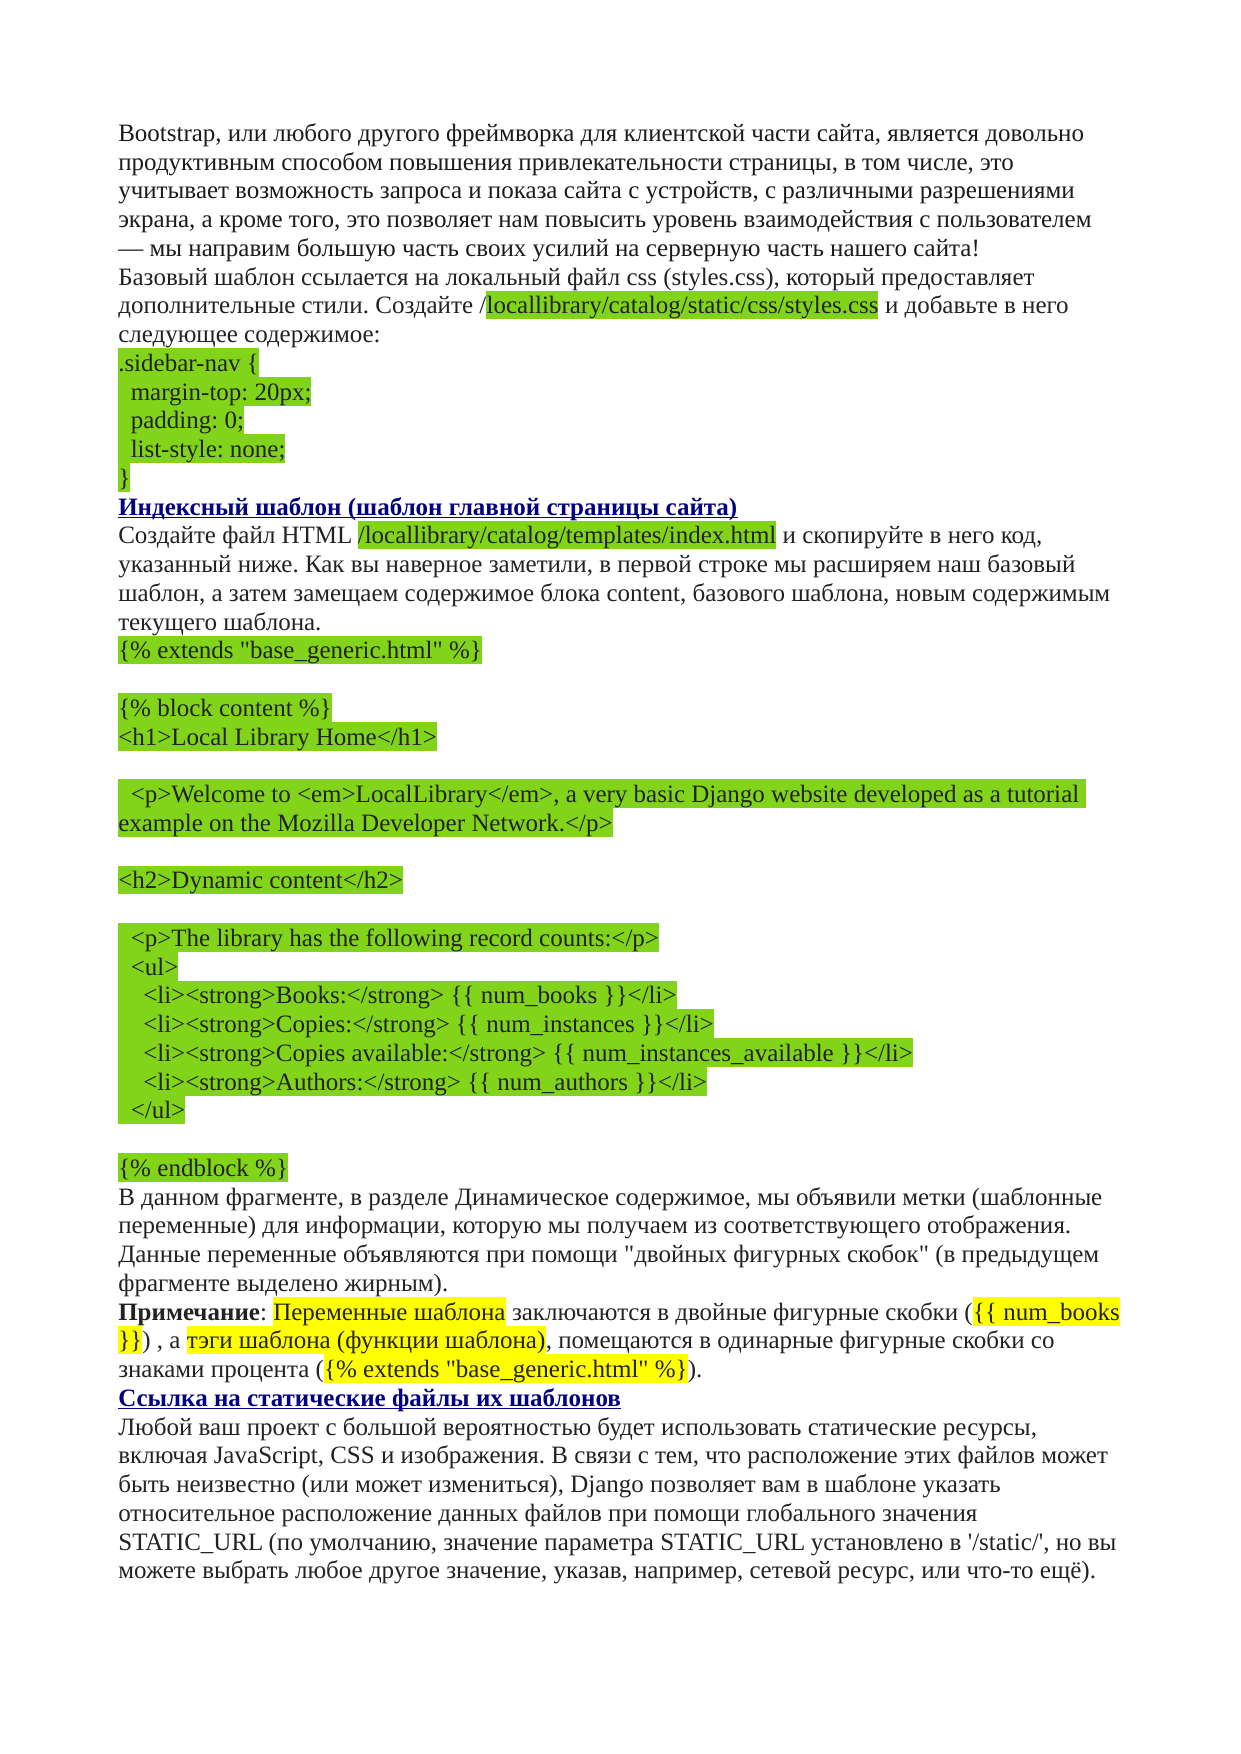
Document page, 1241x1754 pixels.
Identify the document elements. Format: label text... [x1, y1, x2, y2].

text Примечание: Переменные шаблона заключаются в двойные фигурные скобки ({{ num_books }}) , а тэги шаблона (функции шаблона), помещаются в одинарные фигурные скобки со знаками процента ({% extends "base_generic.html" %}). [118, 1297, 1122, 1383]
text <p>The library has the following record counts:</p> [118, 923, 1122, 952]
text } [118, 463, 1122, 492]
text Создайте файл HTML /locallibrary/catalog/templates/index.html и скопируйте в него код, указанный ниже. Как вы наверное заметили, в первой строке мы расширяем наш базовый шаблон, а затем замещаем содержимое блока content, базового шаблона, новым содержимым текущего шаблона. [118, 521, 1122, 636]
text <ul> [118, 952, 1122, 981]
text <li><strong>Authors:</strong> {{ num_authors }}</li> [118, 1067, 1122, 1096]
text В данном фрагменте, в разделе Динамическое содержимое, мы объявили метки (шаблонные переменные) для информации, которую мы получаем из соответствующего отображения. Данные переменные объявляются при помощи "двойных фигурных скобок" (в предыдущем фрагменте выделено жирным). [118, 1182, 1122, 1297]
text <li><strong>Copies:</strong> {{ num_instances }}</li> [118, 1009, 1122, 1038]
text {% extends "base_generic.html" %} [118, 636, 1122, 664]
text padding: 0; [118, 406, 1122, 434]
text Базовый шаблон ссылается на локальный файл css (styles.css), который предоставляет дополнительные стили. Создайте /locallibrary/catalog/static/css/styles.css и добавьте в него следующее содержимое: [118, 262, 1122, 348]
text {% endblock %} [118, 1153, 1122, 1182]
text <h1>Local Library Home</h1> [118, 722, 1122, 751]
text Любой ваш проект с большой вероятностью будет использовать статические ресурсы, включая JavaScript, CSS и изображения. В связи с тем, что расположение этих файлов может быть неизвестно (или может измениться), Django позволяет вам в шаблоне указать относительное расположение данных файлов при помощи глобального значения STATIC_URL (по умолчанию, значение параметра STATIC_URL установлено в '/static/', но вы можете выбрать любое другое значение, указав, например, сетевой ресурс, или что-то ещё). [118, 1412, 1122, 1584]
text list-style: none; [118, 434, 1122, 463]
text {% block content %} [118, 693, 1122, 722]
text .sidebar-nav { [118, 348, 1122, 377]
text <li><strong>Books:</strong> {{ num_books }}</li> [118, 981, 1122, 1009]
text Индексный шаблон (шаблон главной страницы сайта) [118, 492, 1122, 521]
text margin-top: 20px; [118, 377, 1122, 406]
text <li><strong>Copies available:</strong> {{ num_instances_available }}</li> [118, 1038, 1122, 1067]
text Bootstrap, или любого другого фреймворка для клиентской части сайта, является довольно продуктивным способом повышения привлекательности страницы, в том числе, это учитывает возможность запроса и показа сайта с устройств, с различными разрешениями экрана, а кроме того, это позволяет нам повысить уровень взаимодействия с пользователем — мы направим большую часть своих усилий на серверную часть нашего сайта! [118, 118, 1122, 262]
text Ссылка на статические файлы их шаблонов [118, 1383, 1122, 1412]
text </ul> [118, 1096, 1122, 1124]
text <h2>Dynamic content</h2> [118, 866, 1122, 894]
text <p>Welcome to <em>LocalLibrary</em>, a very basic Django website developed as a tutorial example on the Mozilla Developer Network.</p> [118, 779, 1122, 837]
